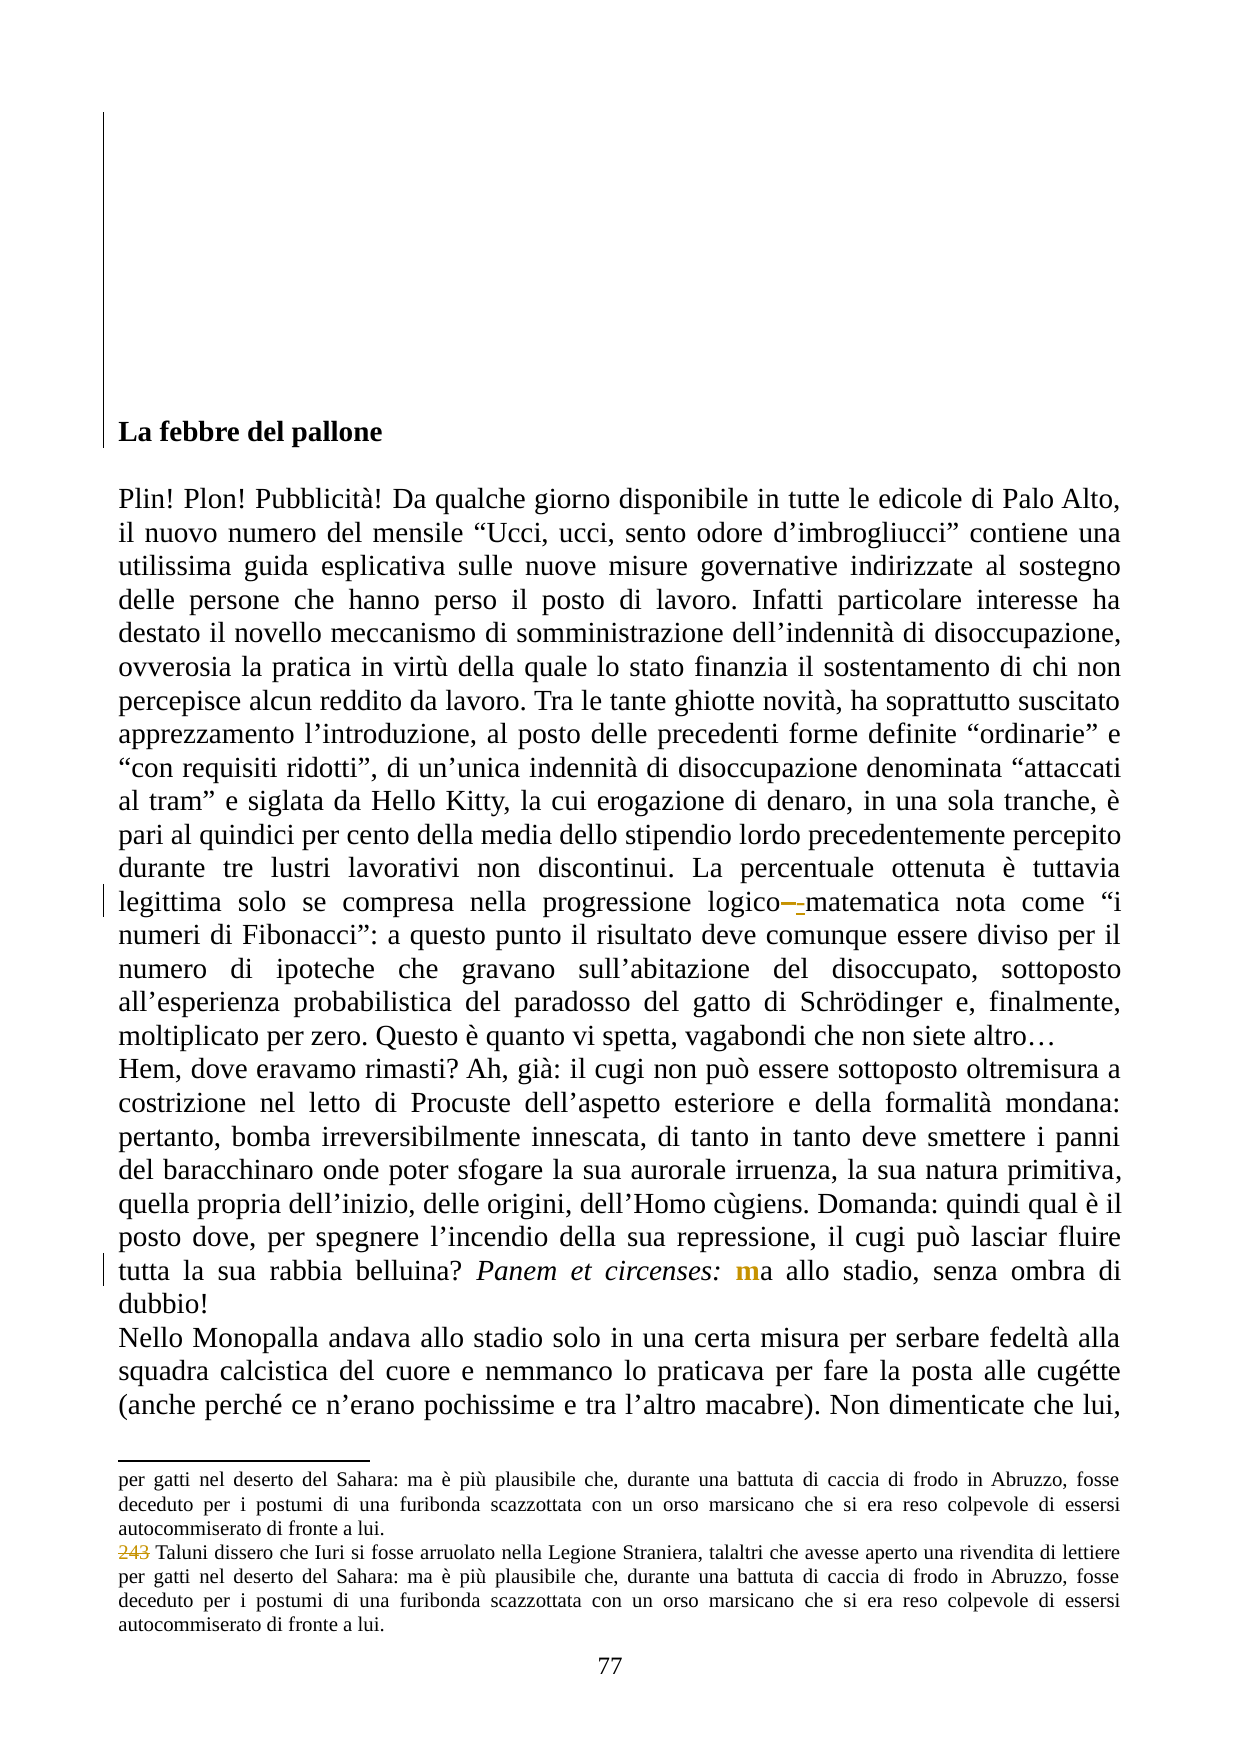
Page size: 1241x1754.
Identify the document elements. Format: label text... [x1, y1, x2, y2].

text per gatti nel deserto del Sahara: ma è più plausibile che, durante una battuta di caccia di frodo in Abruzzo, fosse deceduto per i postumi di una furibonda scazzottata con un orso marsicano che si era reso colpevole di essersi autocommiserato di fronte a lui. [118, 1467, 1122, 1539]
text Plin! Plon! Pubblicità! Da qualche giorno disponibile in tutte le edicole di Palo Alto, il nuovo numero del mensile “Ucci, ucci, sento odore d’imbrogliucci” contiene una utilissima guida esplicativa sulle nuove misure governative indirizzate al sostegno delle persone che hanno perso il posto di lavoro. Infatti particolare interesse ha destato il novello meccanismo di somministrazione dell’indennità di disoccupazione, ovverosia la pratica in virtù della quale lo stato finanzia il sostentamento di chi non percepisce alcun reddito da lavoro. Tra le tante ghiotte novità, ha soprattutto suscitato apprezzamento l’introduzione, al posto delle precedenti forme definite “ordinarie” e “con requisiti ridotti”, di un’unica indennità di disoccupazione denominata “attaccati al tram” e siglata da Hello Kitty, la cui erogazione di denaro, in una sola tranche, è pari al quindici per cento della media dello stipendio lordo precedentemente percepito durante tre lustri lavorativi non discontinui. La percentuale ottenuta è tuttavia legittima solo se compresa nella progressione logico-matematica nota come “i numeri di Fibonacci”: a questo punto il risultato deve comunque essere diviso per il numero di ipoteche che gravano sull’abitazione del disoccupato, sottoposto all’esperienza probabilistica del paradosso del gatto di Schrödinger e, finalmente, moltiplicato per zero. Questo è quanto vi spetta, vagabondi che non siete altro… [118, 481, 1122, 1052]
text Hem, dove eravamo rimasti? Ah, già: il cugi non può essere sottoposto oltremisura a costrizione nel letto di Procuste dell’aspetto esteriore e della formalità mondana: pertanto, bomba irreversibilmente innescata, di tanto in tanto deve smettere i panni del baracchinaro onde poter sfogare la sua aurorale irruenza, la sua natura primitiva, quella propria dell’inizio, delle origini, dell’Homo cùgiens. Domanda: quindi qual è il posto dove, per spegnere l’incendio della sua repressione, il cugi può lasciar fluire tutta la sua rabbia belluina? Panem et circenses: ma allo stadio, senza ombra di dubbio! [118, 1052, 1122, 1320]
text Nello Monopalla andava allo stadio solo in una certa misura per serbare fedeltà alla squadra calcistica del cuore e nemmanco lo praticava per fare la posta alle cugétte (anche perché ce n’erano pochissime e tra l’altro macabre). Non dimenticate che lui, [118, 1320, 1122, 1421]
